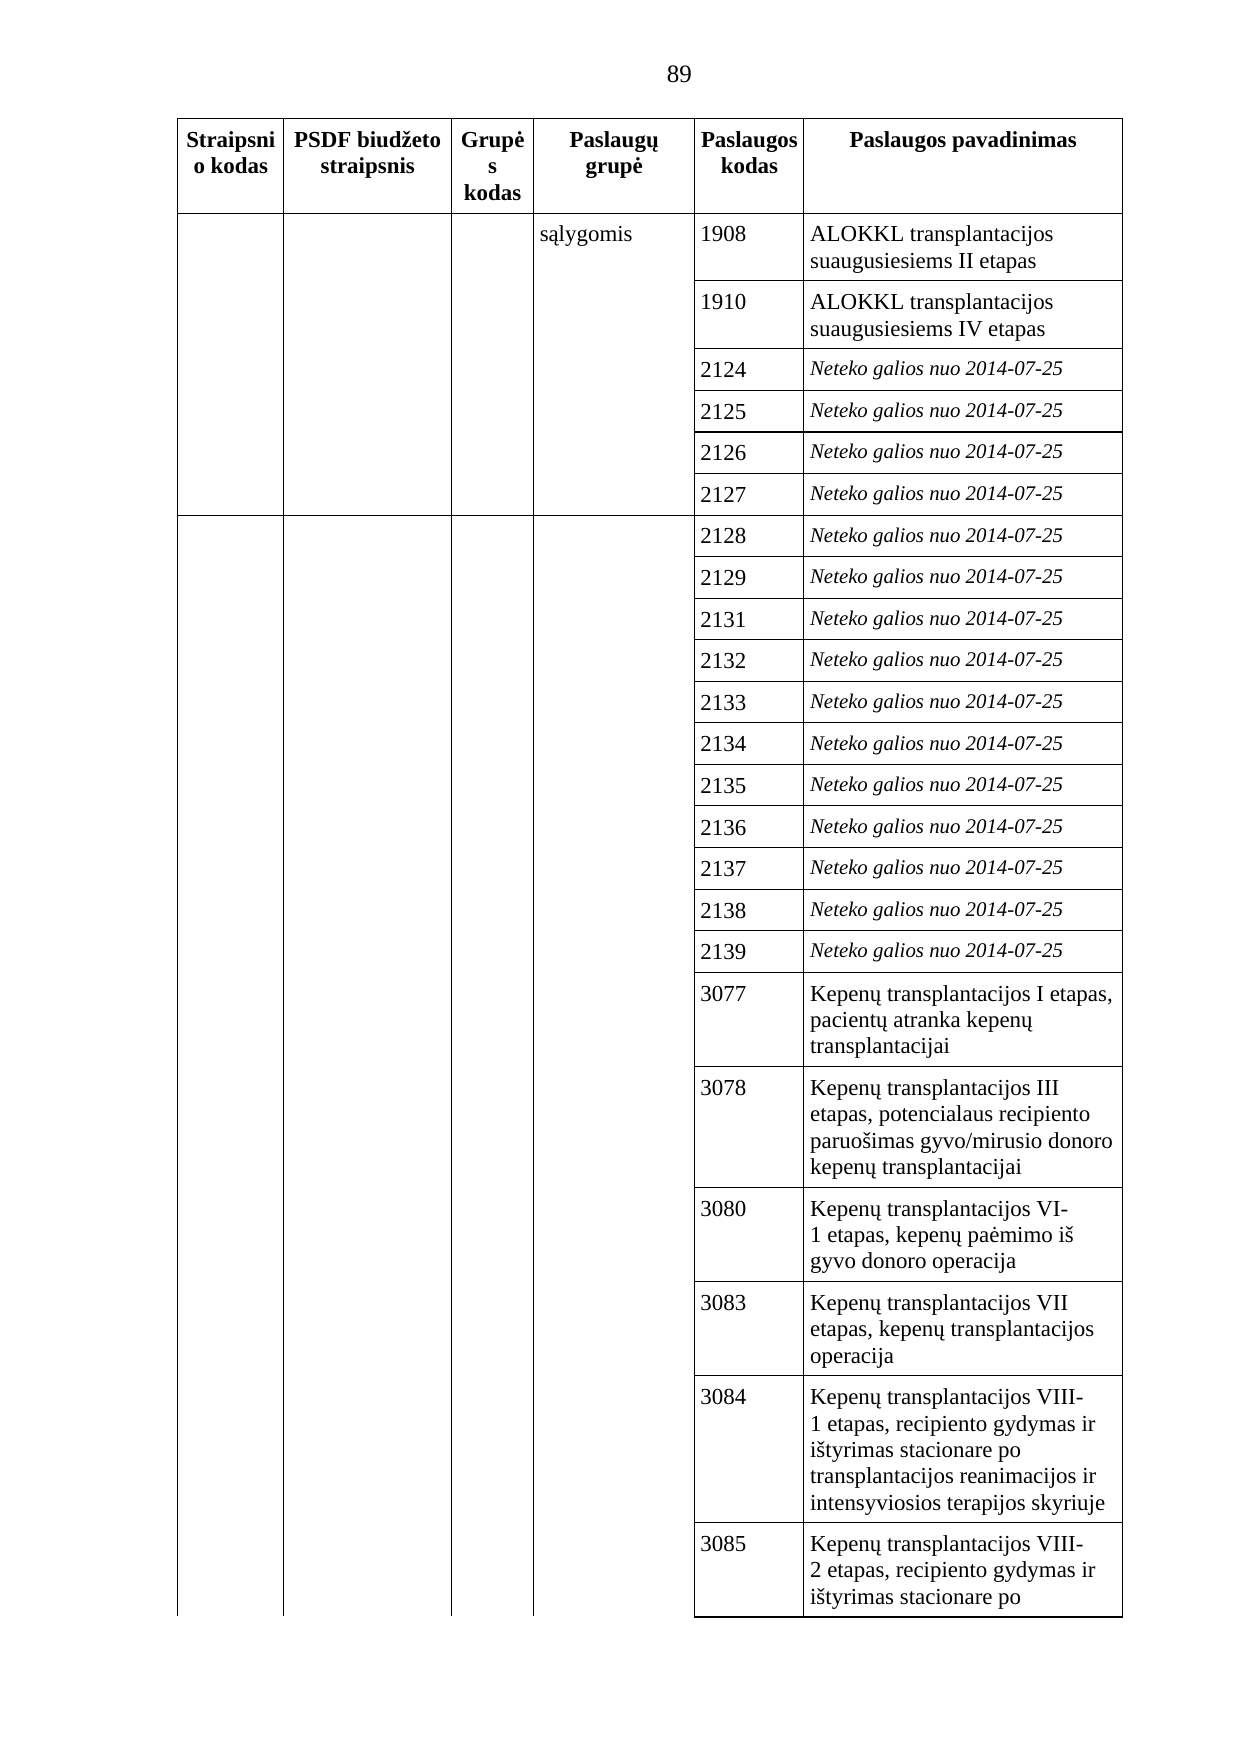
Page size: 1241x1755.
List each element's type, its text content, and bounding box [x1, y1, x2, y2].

table_cell [534, 930, 694, 972]
table_cell [534, 681, 694, 722]
table_cell Kepenų transplantacijos VIII-2 etapas, recipiento gydymas ir ištyrimas stacionare po [804, 1523, 1122, 1616]
table_cell Neteko galios nuo 2014-07-25 [804, 349, 1122, 390]
table_cell Kepenų transplantacijos I etapas, pacientų atranka kepenų transplantacijai [804, 973, 1122, 1066]
table_cell [452, 722, 533, 764]
table_cell 2135 [695, 765, 803, 805]
table_cell 3077 [695, 973, 803, 1066]
table_header Paslaugų grupė [534, 119, 694, 212]
table_cell 1910 [695, 281, 803, 348]
table_cell [452, 1281, 533, 1375]
table_cell [178, 805, 283, 847]
table_cell [178, 930, 283, 972]
table_cell [284, 681, 451, 722]
table_cell Neteko galios nuo 2014-07-25 [804, 640, 1122, 681]
table_cell [534, 1066, 694, 1187]
table_cell [178, 556, 283, 598]
table_cell [452, 1522, 533, 1616]
table_cell [178, 889, 283, 930]
table_cell 2139 [695, 931, 803, 972]
table_cell 2136 [695, 806, 803, 847]
table_cell Neteko galios nuo 2014-07-25 [804, 516, 1122, 556]
table_cell [178, 473, 283, 514]
table_cell [534, 1281, 694, 1375]
table_cell [178, 1522, 283, 1616]
table_cell Neteko galios nuo 2014-07-25 [804, 391, 1122, 431]
table_cell [534, 764, 694, 805]
table_cell [178, 516, 283, 556]
table_cell [452, 431, 533, 473]
table_cell [452, 681, 533, 722]
table_cell [452, 473, 533, 514]
table_cell 2126 [695, 433, 803, 473]
table_cell Neteko galios nuo 2014-07-25 [804, 723, 1122, 764]
table_cell 2129 [695, 557, 803, 598]
table_cell 2132 [695, 640, 803, 681]
table_cell 2128 [695, 516, 803, 556]
table_cell Neteko galios nuo 2014-07-25 [804, 890, 1122, 930]
table_cell [284, 1187, 451, 1281]
table_cell [452, 1066, 533, 1187]
table_cell [534, 598, 694, 639]
table_cell [452, 1375, 533, 1522]
table_cell [284, 516, 451, 556]
table_cell [534, 516, 694, 556]
table_cell Neteko galios nuo 2014-07-25 [804, 765, 1122, 805]
table_cell [284, 1066, 451, 1187]
table_cell [284, 556, 451, 598]
table_cell [284, 473, 451, 514]
table_header PSDF biudžeto straipsnis [284, 119, 451, 212]
table_cell 2134 [695, 723, 803, 764]
table_cell [452, 1187, 533, 1281]
table_cell [284, 805, 451, 847]
table_cell [178, 681, 283, 722]
table_cell Neteko galios nuo 2014-07-25 [804, 557, 1122, 598]
table_cell [534, 805, 694, 847]
table_cell [534, 1522, 694, 1616]
table_cell [284, 1375, 451, 1522]
table_cell [452, 214, 533, 431]
table_cell 2133 [695, 682, 803, 722]
table_cell [178, 972, 283, 1066]
table_header Grupės kodas [452, 119, 533, 212]
table_cell [284, 431, 451, 473]
table_cell 2138 [695, 890, 803, 930]
table_cell [178, 1375, 283, 1522]
table_cell 2131 [695, 599, 803, 639]
table_cell [534, 1187, 694, 1281]
table_cell [284, 390, 451, 431]
table_cell [178, 1187, 283, 1281]
table_cell [178, 390, 283, 431]
table_cell [284, 1281, 451, 1375]
table_cell [178, 847, 283, 888]
table_cell [534, 972, 694, 1066]
table_cell ALOKKL transplantacijos suaugusiesiems II etapas [804, 214, 1122, 280]
table_cell Neteko galios nuo 2014-07-25 [804, 599, 1122, 639]
table_header Paslaugos kodas [695, 119, 803, 212]
table_cell 3084 [695, 1376, 803, 1522]
table_cell 3080 [695, 1188, 803, 1281]
table_cell [284, 847, 451, 888]
table_cell [284, 598, 451, 639]
table_cell [534, 722, 694, 764]
table_cell [452, 764, 533, 805]
table_cell Neteko galios nuo 2014-07-25 [804, 474, 1122, 514]
table_cell [452, 972, 533, 1066]
table_cell [534, 639, 694, 681]
table_cell Kepenų transplantacijos VIII-1 etapas, recipiento gydymas ir ištyrimas stacionare po transplantacijos reanimacijos ir intensyviosios terapijos skyriuje [804, 1376, 1122, 1522]
table_cell [284, 764, 451, 805]
table_cell [452, 930, 533, 972]
table_cell 3078 [695, 1067, 803, 1187]
table_cell Neteko galios nuo 2014-07-25 [804, 806, 1122, 847]
table_cell Neteko galios nuo 2014-07-25 [804, 848, 1122, 888]
table_cell Neteko galios nuo 2014-07-25 [804, 931, 1122, 972]
table_header Straipsnio kodas [178, 119, 283, 212]
table_cell 1908 [695, 214, 803, 280]
table_cell [178, 348, 283, 390]
table_cell Neteko galios nuo 2014-07-25 [804, 682, 1122, 722]
table_cell [534, 556, 694, 598]
table_cell [284, 280, 451, 348]
table_cell [452, 598, 533, 639]
table_cell [178, 639, 283, 681]
table_cell [452, 805, 533, 847]
table_cell [284, 930, 451, 972]
table_cell [178, 1066, 283, 1187]
table_cell [452, 847, 533, 888]
table_cell 3083 [695, 1282, 803, 1375]
table_cell [284, 972, 451, 1066]
table_cell [178, 214, 283, 280]
table_cell [178, 431, 283, 473]
table_cell 2127 [695, 474, 803, 514]
table_cell [284, 214, 451, 280]
table_cell [534, 1375, 694, 1522]
table_cell Kepenų transplantacijos VI-1 etapas, kepenų paėmimo iš gyvo donoro operacija [804, 1188, 1122, 1281]
table_cell Neteko galios nuo 2014-07-25 [804, 433, 1122, 473]
table_cell [534, 473, 694, 514]
table_cell [452, 556, 533, 598]
table_cell 2124 [695, 349, 803, 390]
table_cell [178, 1281, 283, 1375]
table_cell [452, 516, 533, 556]
table_cell [534, 431, 694, 473]
table_cell [178, 764, 283, 805]
table_cell [452, 639, 533, 681]
table_cell ALOKKL transplantacijos suaugusiesiems IV etapas [804, 281, 1122, 348]
table_header Paslaugos pavadinimas [804, 119, 1122, 212]
table_cell 2125 [695, 391, 803, 431]
table_cell Kepenų transplantacijos VII etapas, kepenų transplantacijos operacija [804, 1282, 1122, 1375]
table_cell [284, 722, 451, 764]
table_cell [284, 1522, 451, 1616]
table_cell [178, 722, 283, 764]
table_cell [452, 889, 533, 930]
table_cell 3085 [695, 1523, 803, 1616]
table_cell [284, 348, 451, 390]
table_cell [534, 847, 694, 888]
table_cell [178, 280, 283, 348]
table_cell [534, 889, 694, 930]
table_cell [178, 598, 283, 639]
table_cell [284, 639, 451, 681]
table_cell Kepenų transplantacijos III etapas, potencialaus recipiento paruošimas gyvo/mirusio donoro kepenų transplantacijai [804, 1067, 1122, 1187]
table_cell [284, 889, 451, 930]
table_cell 2137 [695, 848, 803, 888]
table_cell sąlygomis [534, 214, 694, 431]
